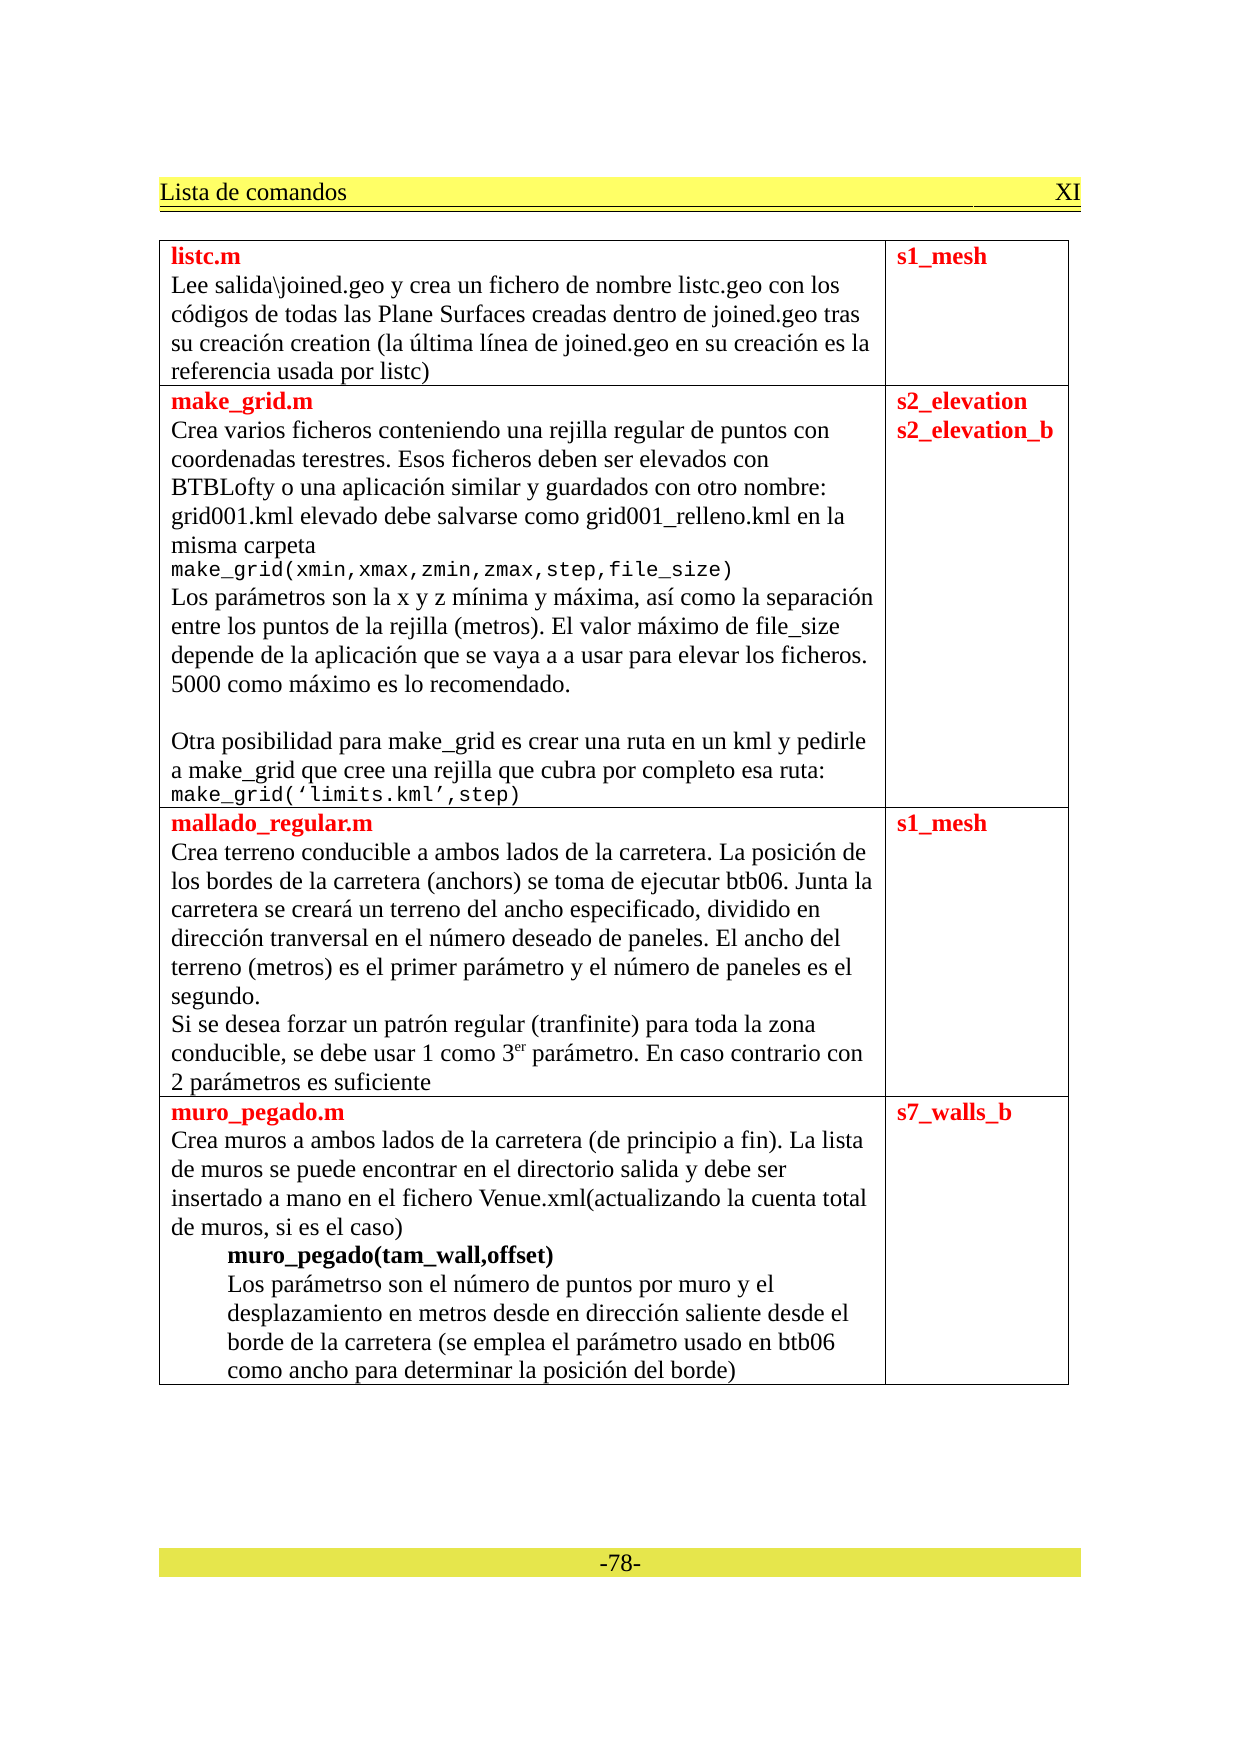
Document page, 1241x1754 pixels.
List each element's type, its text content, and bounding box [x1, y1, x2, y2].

table_cell listc.m Lee salida\joined.geo y crea un fichero de nombre listc.geo con los códigos de todas las Plane Surfaces creadas dentro de joined.geo tras su creación creation (la última línea de joined.geo en su creación es la referencia usada por listc) [160, 241, 885, 385]
table_cell s1_mesh [886, 241, 1068, 385]
table_cell s7_walls_b [886, 1097, 1068, 1384]
table_cell s1_mesh [886, 808, 1068, 1096]
table_cell muro_pegado.m Crea muros a ambos lados de la carretera (de principio a fin). La lista de muros se puede encontrar en el directorio salida y debe ser insertado a mano en el fichero Venue.xml(actualizando la cuenta total de muros, si es el caso) muro_pegado(tam_wall,offset) Los parámetrso son el número de puntos por muro y el desplazamiento en metros desde en dirección saliente desde el borde de la carretera (se emplea el parámetro usado en btb06 como ancho para determinar la posición del borde) [160, 1097, 885, 1384]
table_cell mallado_regular.m Crea terreno conducible a ambos lados de la carretera. La posición de los bordes de la carretera (anchors) se toma de ejecutar btb06. Junta la carretera se creará un terreno del ancho especificado, dividido en dirección tranversal en el número deseado de paneles. El ancho del terreno (metros) es el primer parámetro y el número de paneles es el segundo. Si se desea forzar un patrón regular (tranfinite) para toda la zona conducible, se debe usar 1 como 3er parámetro. En caso contrario con 2 parámetros es suficiente [160, 808, 885, 1096]
table_cell s2_elevation s2_elevation_b [886, 386, 1068, 807]
table_cell make_grid.m Crea varios ficheros conteniendo una rejilla regular de puntos con coordenadas terestres. Esos ficheros deben ser elevados con BTBLofty o una aplicación similar y guardados con otro nombre: grid001.kml elevado debe salvarse como grid001_relleno.kml en la misma carpeta make_grid(xmin,xmax,zmin,zmax,step,file_size) Los parámetros son la x y z mínima y máxima, así como la separación entre los puntos de la rejilla (metros). El valor máximo de file_size depende de la aplicación que se vaya a a usar para elevar los ficheros. 5000 como máximo es lo recomendado. Otra posibilidad para make_grid es crear una ruta en un kml y pedirle a make_grid que cree una rejilla que cubra por completo esa ruta: make_grid(‘limits.kml’,step) [160, 386, 885, 807]
